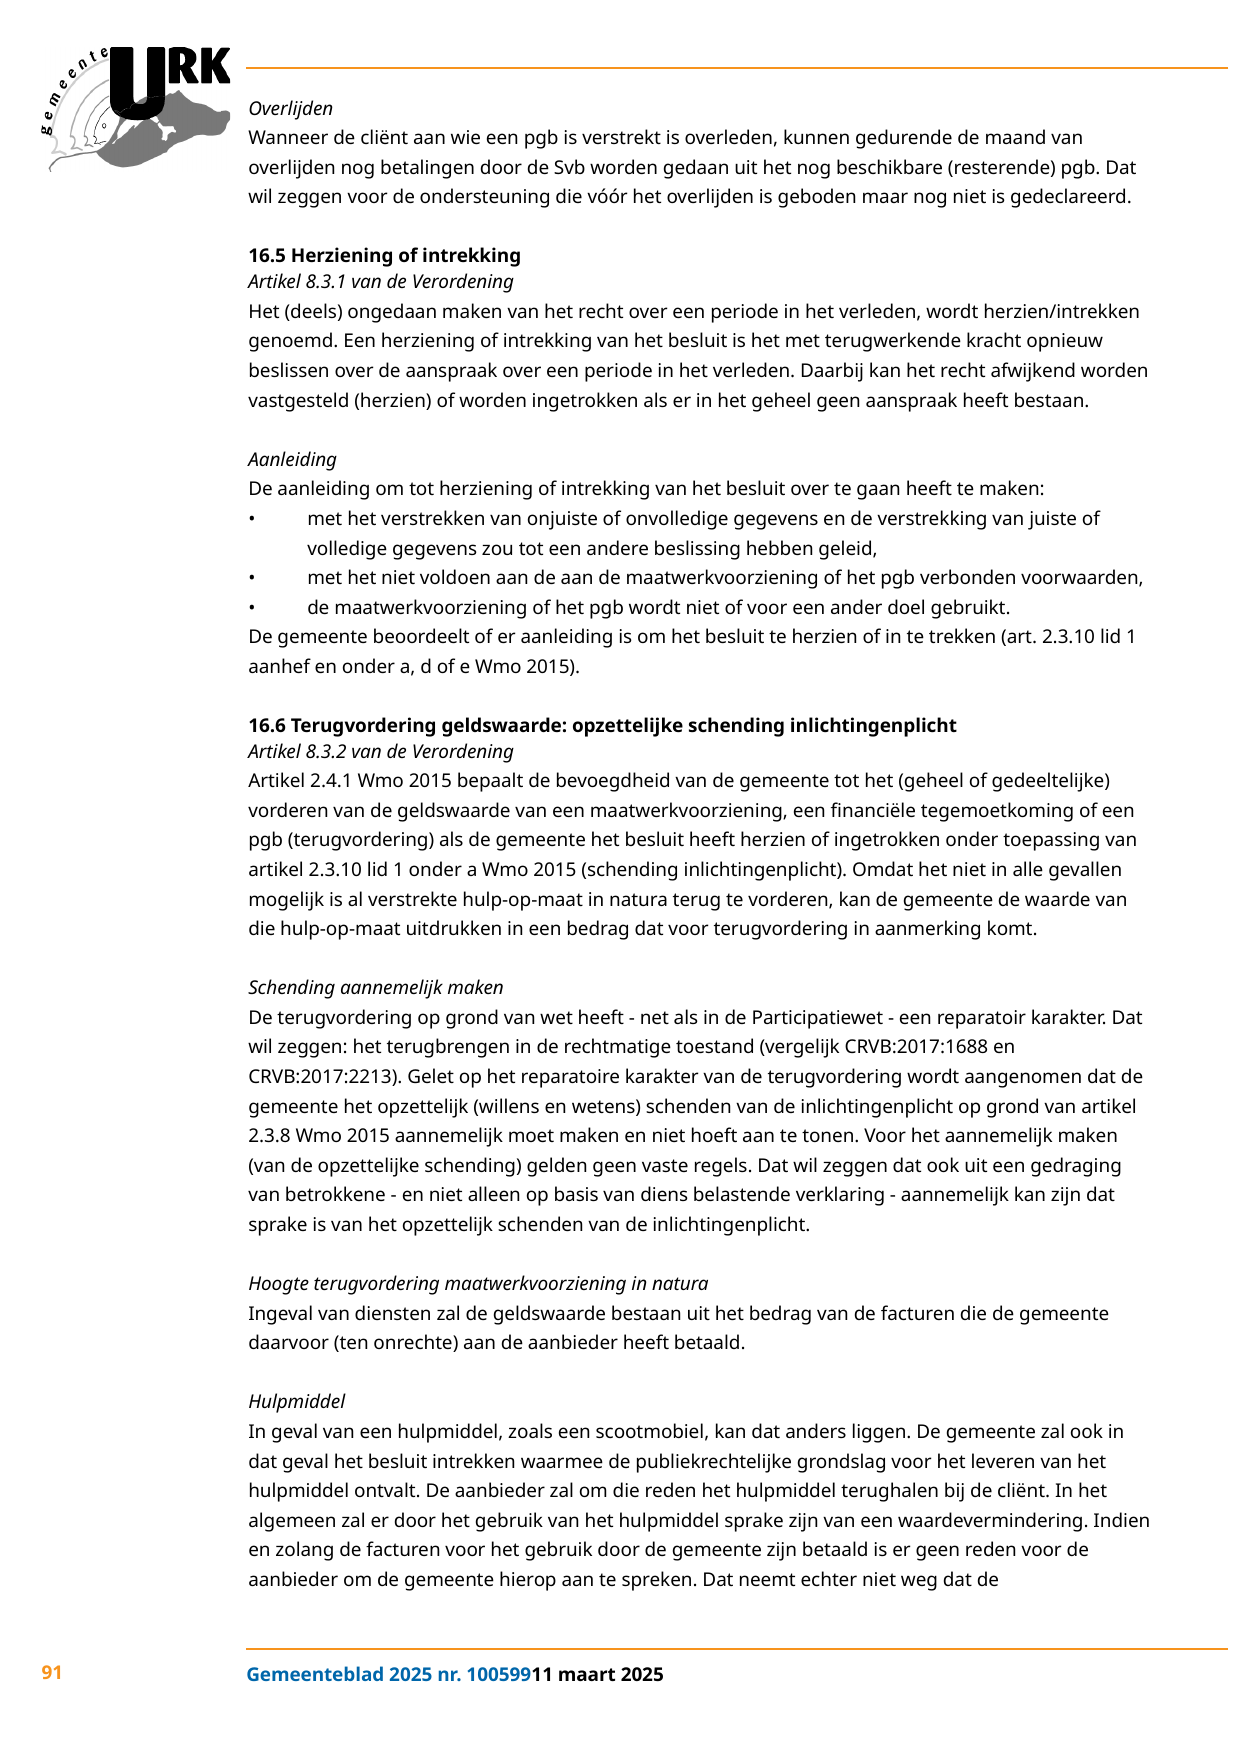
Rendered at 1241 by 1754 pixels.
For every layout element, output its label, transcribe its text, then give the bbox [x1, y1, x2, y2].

list de maatwerkvoorziening of het pgb wordt niet of voor een ander doel gebruikt. [248, 594, 1152, 619]
list met het verstrekken van onjuiste of onvolledige gegevens en de verstrekking van juiste of volledige gegevens zou tot een andere beslissing hebben geleid, [248, 505, 1152, 560]
text Schending aannemelijk maken [248, 974, 1152, 1000]
text De aanleiding om tot herziening of intrekking van het besluit over te gaan heeft te maken: [248, 476, 1152, 501]
text 16.6 Terugvordering geldswaarde: opzettelijke schending inlichtingenplicht [248, 712, 1152, 738]
picture [41, 47, 231, 172]
text Wanneer de cliënt aan wie een pgb is verstrekt is overleden, kunnen gedurende de maand van overlijden nog betalingen door de Svb worden gedaan uit het nog beschikbare (resterende) pgb. Dat wil zeggen voor de ondersteuning die vóór het overlijden is geboden maar nog niet is gedeclareerd. [248, 124, 1152, 209]
text 16.5 Herziening of intrekking [248, 243, 1152, 268]
text Hoogte terugvordering maatwerkvoorziening in natura [248, 1270, 1152, 1296]
text Ingeval van diensten zal de geldswaarde bestaan uit het bedrag van de facturen die de gemeente daarvoor (ten onrechte) aan de aanbieder heeft betaald. [248, 1300, 1152, 1355]
text De terugvordering op grond van wet heeft - net als in de Participatiewet - een reparatoir karakter. Dat wil zeggen: het terugbrengen in de rechtmatige toestand (vergelijk CRVB:2017:1688 en CRVB:2017:2213). Gelet op het reparatoire karakter van de terugvordering wordt aangenomen dat de gemeente het opzettelijk (willens en wetens) schenden van de inlichtingenplicht op grond van artikel 2.3.8 Wmo 2015 aannemelijk moet maken en niet hoeft aan te tonen. Voor het aannemelijk maken (van de opzettelijke schending) gelden geen vaste regels. Dat wil zeggen dat ook uit een gedraging van betrokkene - en niet alleen op basis van diens belastende verklaring - aannemelijk kan zijn dat sprake is van het opzettelijk schenden van de inlichtingenplicht. [248, 1004, 1152, 1237]
text Aanleiding [248, 446, 1152, 472]
text Artikel 8.3.2 van de Verordening [248, 738, 1152, 764]
text Artikel 2.4.1 Wmo 2015 bepaalt de bevoegdheid van de gemeente tot het (geheel of gedeeltelijke) vorderen van de geldswaarde van een maatwerkvoorziening, een financiële tegemoetkoming of een pgb (terugvordering) als de gemeente het besluit heeft herzien of ingetrokken onder toepassing van artikel 2.3.10 lid 1 onder a Wmo 2015 (schending inlichtingenplicht). Omdat het niet in alle gevallen mogelijk is al verstrekte hulp-op-maat in natura terug te vorderen, kan de gemeente de waarde van die hulp-op-maat uitdrukken in een bedrag dat voor terugvordering in aanmerking komt. [248, 767, 1152, 941]
text Het (deels) ongedaan maken van het recht over een periode in het verleden, wordt herzien/intrekken genoemd. Een herziening of intrekking van het besluit is het met terugwerkende kracht opnieuw beslissen over de aanspraak over een periode in het verleden. Daarbij kan het recht afwijkend worden vastgesteld (herzien) of worden ingetrokken als er in het geheel geen aanspraak heeft bestaan. [248, 298, 1152, 412]
list met het niet voldoen aan de aan de maatwerkvoorziening of het pgb verbonden voorwaarden, [248, 564, 1152, 590]
text De gemeente beoordeelt of er aanleiding is om het besluit te herzien of in te trekken (art. 2.3.10 lid 1 aanhef en onder a, d of e Wmo 2015). [248, 623, 1152, 679]
text In geval van een hulpmiddel, zoals een scootmobiel, kan dat anders liggen. De gemeente zal ook in dat geval het besluit intrekken waarmee de publiekrechtelijke grondslag voor het leveren van het hulpmiddel ontvalt. De aanbieder zal om die reden het hulpmiddel terughalen bij de cliënt. In het algemeen zal er door het gebruik van het hulpmiddel sprake zijn van een waardevermindering. Indien en zolang de facturen voor het gebruik door de gemeente zijn betaald is er geen reden voor de aanbieder om de gemeente hierop aan te spreken. Dat neemt echter niet weg dat de [248, 1418, 1152, 1592]
text Hulpmiddel [248, 1389, 1152, 1414]
text Artikel 8.3.1 van de Verordening [248, 268, 1152, 294]
text Overlijden [248, 95, 1152, 121]
